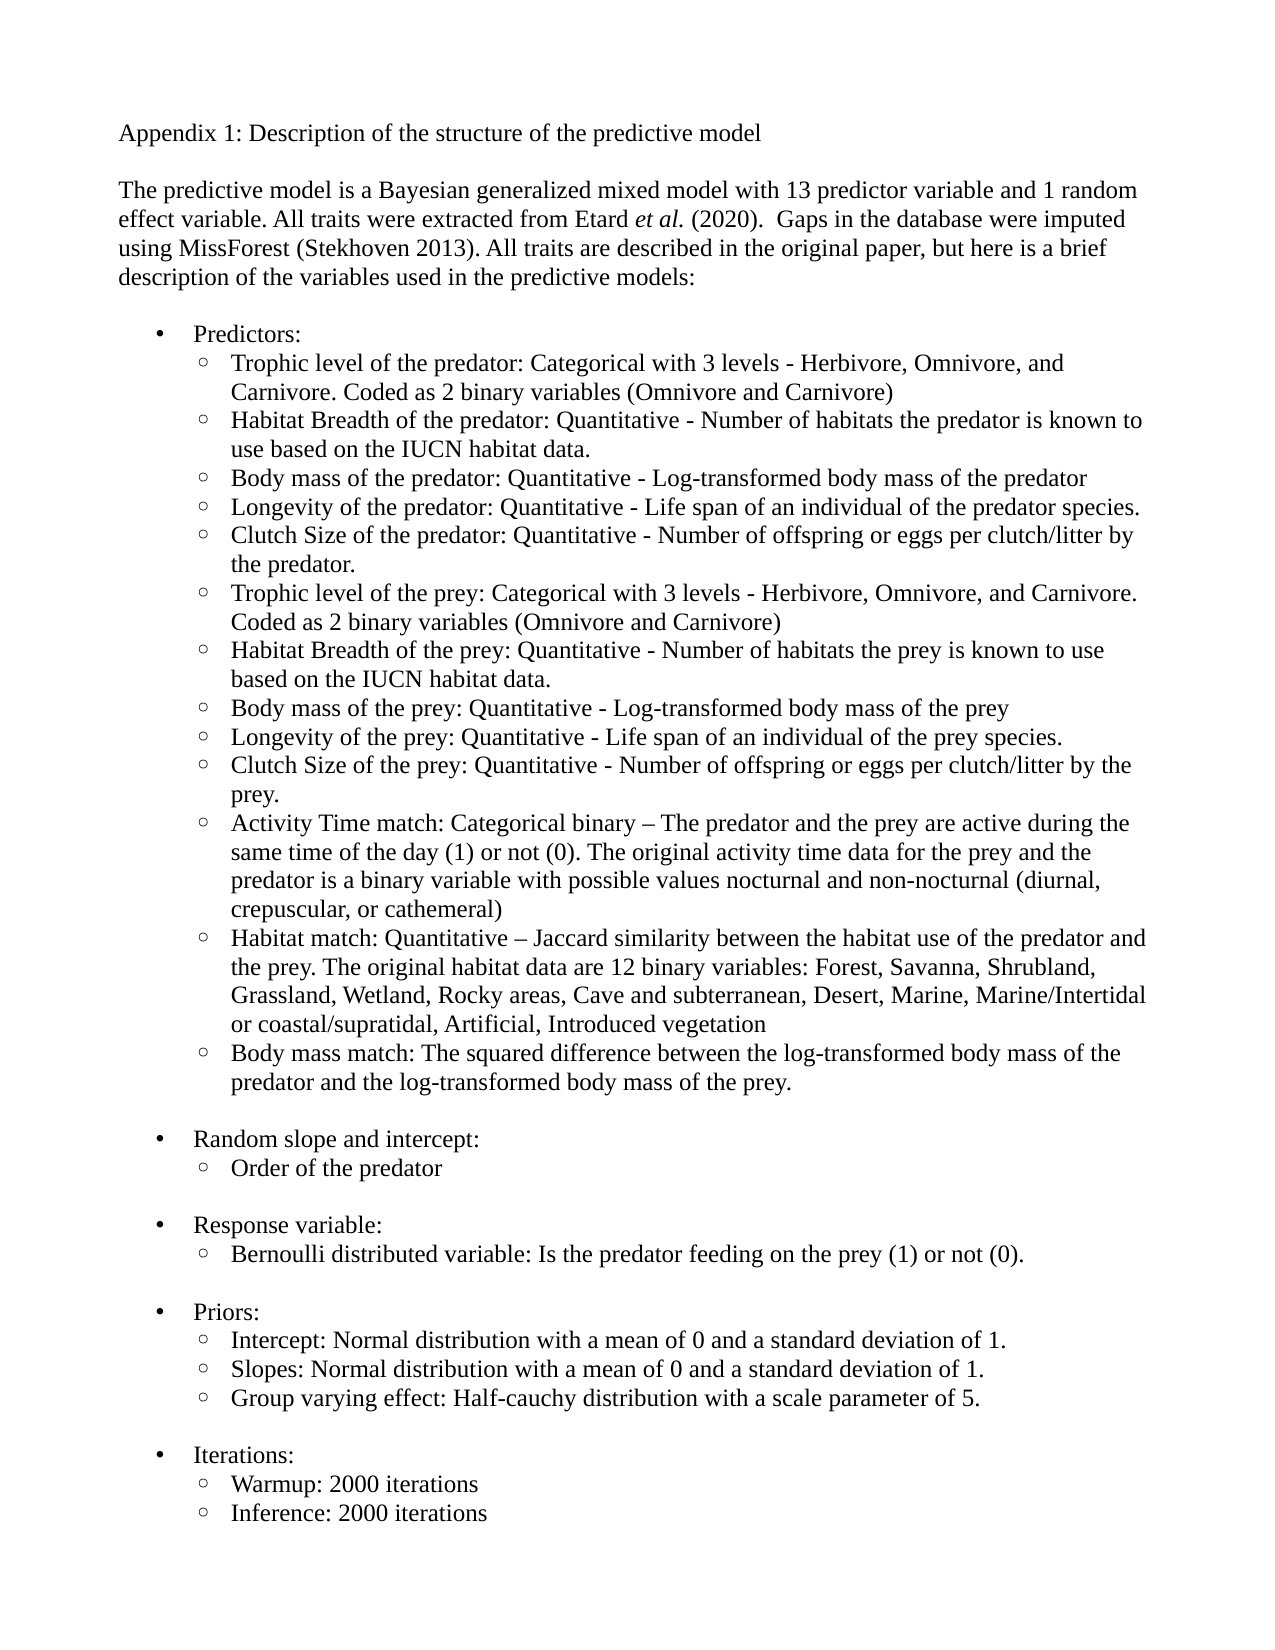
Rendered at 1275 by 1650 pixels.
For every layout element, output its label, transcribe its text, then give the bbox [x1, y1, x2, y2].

list Priors: [156, 1297, 1157, 1326]
list Habitat Breadth of the predator: Quantitative - Number of habitats the predator is known to use based on the IUCN habitat data. [193, 406, 1157, 463]
list Group varying effect: Half-cauchy distribution with a scale parameter of 5. [193, 1383, 1157, 1412]
list Random slope and intercept: [156, 1124, 1157, 1153]
list Slopes: Normal distribution with a mean of 0 and a standard deviation of 1. [193, 1354, 1157, 1383]
list Habitat Breadth of the prey: Quantitative - Number of habitats the prey is known to use based on the IUCN habitat data. [193, 636, 1157, 693]
list Longevity of the prey: Quantitative - Life span of an individual of the prey species. [193, 722, 1157, 751]
list Activity Time match: Categorical binary – The predator and the prey are active during the same time of the day (1) or not (0). The original activity time data for the prey and the predator is a binary variable with possible values nocturnal and non-nocturnal (diurnal, crepuscular, or cathemeral) [193, 808, 1157, 923]
list Clutch Size of the predator: Quantitative - Number of offspring or eggs per clutch/litter by the predator. [193, 521, 1157, 578]
list Order of the predator [193, 1153, 1157, 1182]
list Inference: 2000 iterations [193, 1498, 1157, 1527]
list Habitat match: Quantitative – Jaccard similarity between the habitat use of the predator and the prey. The original habitat data are 12 binary variables: Forest, Savanna, Shrubland, Grassland, Wetland, Rocky areas, Cave and subterranean, Desert, Marine, Marine/Intertidal or coastal/supratidal, Artificial, Introduced vegetation [193, 923, 1157, 1038]
list Trophic level of the predator: Categorical with 3 levels - Herbivore, Omnivore, and Carnivore. Coded as 2 binary variables (Omnivore and Carnivore) [193, 348, 1157, 406]
list Predictors: [156, 319, 1157, 348]
list Warmup: 2000 iterations [193, 1469, 1157, 1498]
list Bernoulli distributed variable: Is the predator feeding on the prey (1) or not (0). [193, 1239, 1157, 1268]
text Appendix 1: Description of the structure of the predictive model [118, 118, 1157, 147]
list Response variable: [156, 1211, 1157, 1239]
list Trophic level of the prey: Categorical with 3 levels - Herbivore, Omnivore, and Carnivore. Coded as 2 binary variables (Omnivore and Carnivore) [193, 578, 1157, 636]
list Intercept: Normal distribution with a mean of 0 and a standard deviation of 1. [193, 1326, 1157, 1354]
list Body mass of the predator: Quantitative - Log-transformed body mass of the predator [193, 463, 1157, 492]
text The predictive model is a Bayesian generalized mixed model with 13 predictor variable and 1 random effect variable. All traits were extracted from Etard et al. (2020). Gaps in the database were imputed using MissForest (Stekhoven 2013). All traits are described in the original paper, but here is a brief description of the variables used in the predictive models: [118, 176, 1157, 291]
list Longevity of the predator: Quantitative - Life span of an individual of the predator species. [193, 492, 1157, 521]
list Body mass match: The squared difference between the log-transformed body mass of the predator and the log-transformed body mass of the prey. [193, 1038, 1157, 1096]
list Iterations: [156, 1441, 1157, 1469]
list Body mass of the prey: Quantitative - Log-transformed body mass of the prey [193, 693, 1157, 722]
list Clutch Size of the prey: Quantitative - Number of offspring or eggs per clutch/litter by the prey. [193, 751, 1157, 808]
